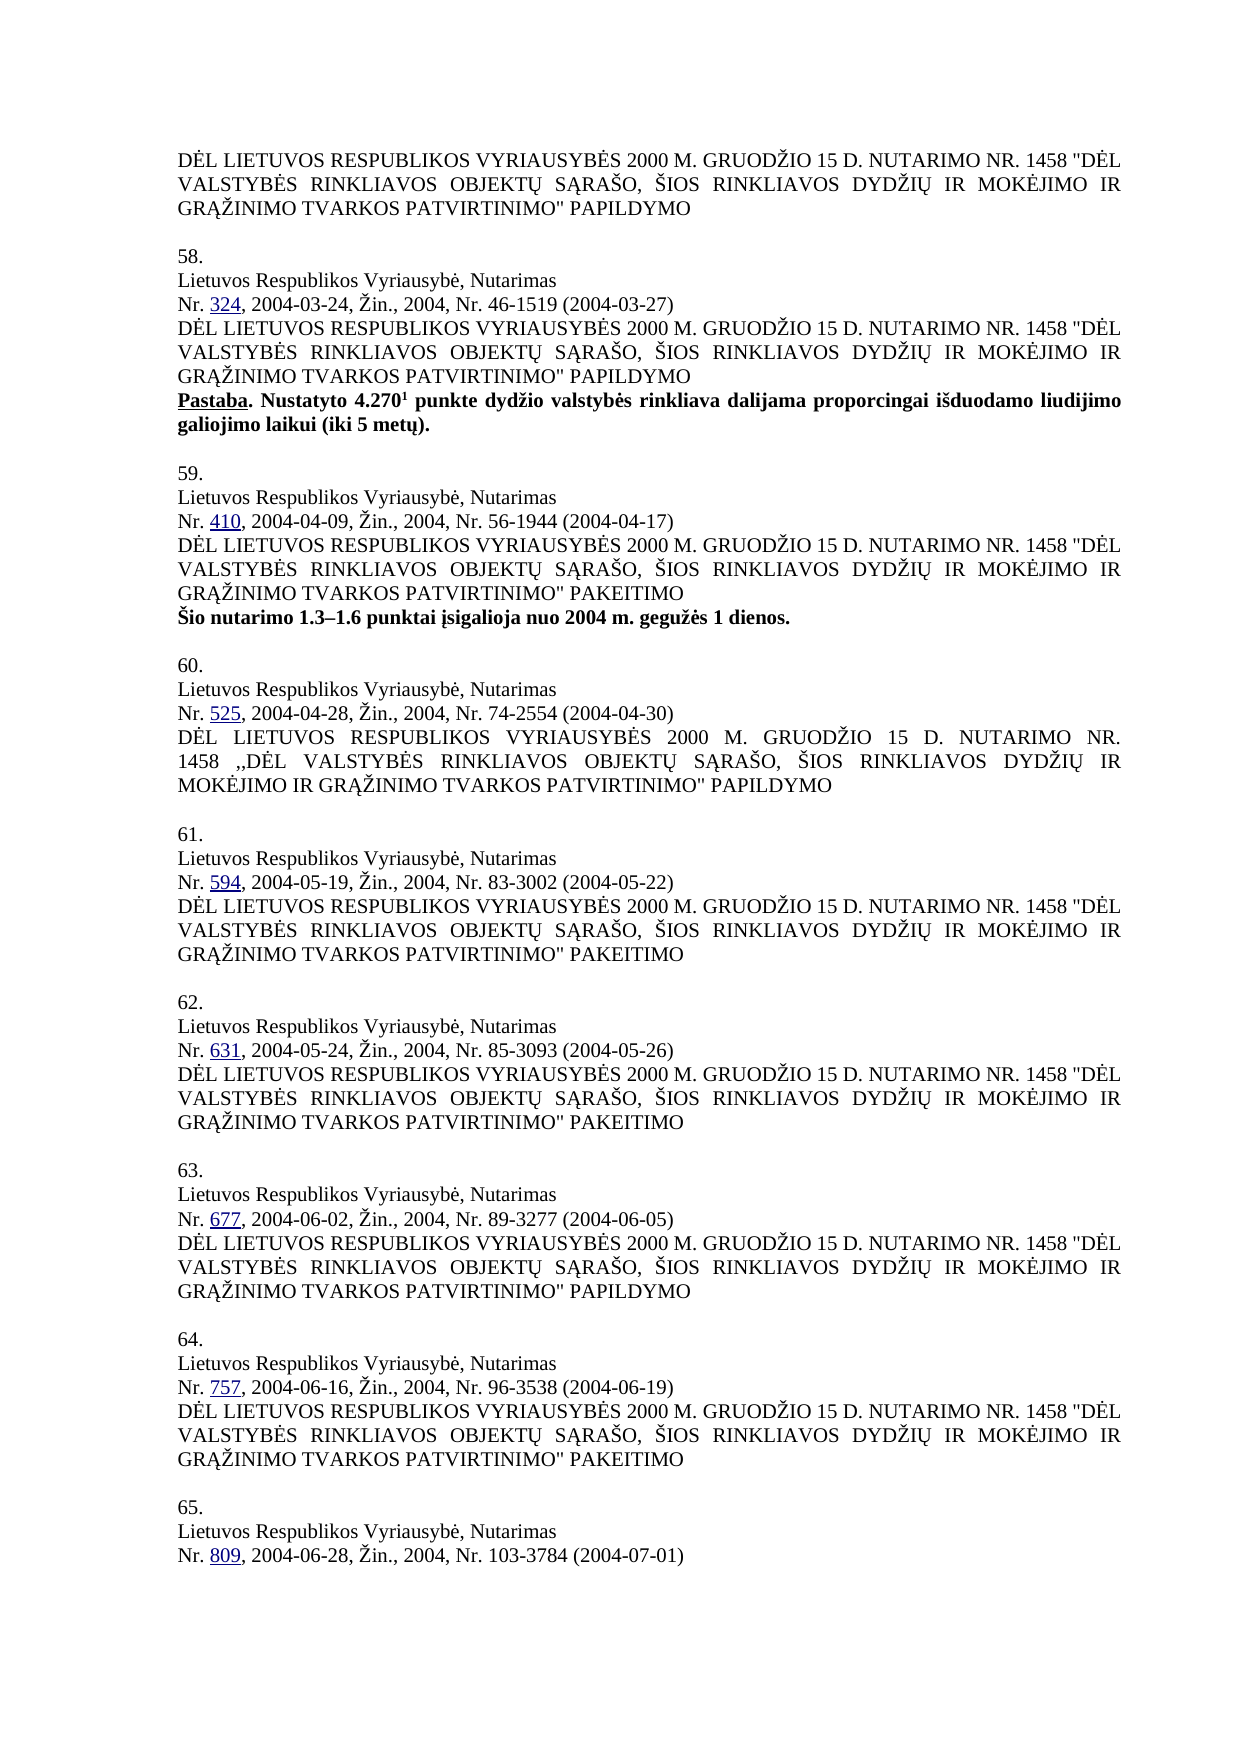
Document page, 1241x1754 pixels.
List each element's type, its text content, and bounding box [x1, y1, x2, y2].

text Nr. 757, 2004-06-16, Žin., 2004, Nr. 96-3538 (2004-06-19) [177, 1375, 1122, 1399]
text Šio nutarimo 1.3–1.6 punktai įsigalioja nuo 2004 m. gegužės 1 dienos. [177, 605, 1122, 629]
text 59. [177, 461, 1122, 484]
text 60. [177, 653, 1122, 677]
text DĖL LIETUVOS RESPUBLIKOS VYRIAUSYBĖS 2000 M. GRUODŽIO 15 D. NUTARIMO NR. 1458 "DĖL VALSTYBĖS RINKLIAVOS OBJEKTŲ SĄRAŠO, ŠIOS RINKLIAVOS DYDŽIŲ IR MOKĖJIMO IR GRĄŽINIMO TVARKOS PATVIRTINIMO" PAPILDYMO [177, 1231, 1122, 1303]
text Nr. 594, 2004-05-19, Žin., 2004, Nr. 83-3002 (2004-05-22) [177, 869, 1122, 894]
text DĖL LIETUVOS RESPUBLIKOS VYRIAUSYBĖS 2000 M. GRUODŽIO 15 D. NUTARIMO NR. 1458 "DĖL VALSTYBĖS RINKLIAVOS OBJEKTŲ SĄRAŠO, ŠIOS RINKLIAVOS DYDŽIŲ IR MOKĖJIMO IR GRĄŽINIMO TVARKOS PATVIRTINIMO" PAKEITIMO [177, 894, 1122, 966]
text Pastaba. Nustatyto 4.2701 punkte dydžio valstybės rinkliava dalijama proporcingai išduodamo liudijimo galiojimo laikui (iki 5 metų). [177, 388, 1122, 436]
text Lietuvos Respublikos Vyriausybė, Nutarimas [177, 677, 1122, 701]
text DĖL LIETUVOS RESPUBLIKOS VYRIAUSYBĖS 2000 M. GRUODŽIO 15 D. NUTARIMO NR. 1458 "DĖL VALSTYBĖS RINKLIAVOS OBJEKTŲ SĄRAŠO, ŠIOS RINKLIAVOS DYDŽIŲ IR MOKĖJIMO IR GRĄŽINIMO TVARKOS PATVIRTINIMO" PAPILDYMO [177, 148, 1122, 220]
text Lietuvos Respublikos Vyriausybė, Nutarimas [177, 1351, 1122, 1375]
text Nr. 410, 2004-04-09, Žin., 2004, Nr. 56-1944 (2004-04-17) [177, 509, 1122, 533]
text DĖL LIETUVOS RESPUBLIKOS VYRIAUSYBĖS 2000 M. GRUODŽIO 15 D. NUTARIMO NR. 1458 "DĖL VALSTYBĖS RINKLIAVOS OBJEKTŲ SĄRAŠO, ŠIOS RINKLIAVOS DYDŽIŲ IR MOKĖJIMO IR GRĄŽINIMO TVARKOS PATVIRTINIMO" PAKEITIMO [177, 533, 1122, 605]
text Nr. 324, 2004-03-24, Žin., 2004, Nr. 46-1519 (2004-03-27) [177, 292, 1122, 316]
text DĖL LIETUVOS RESPUBLIKOS VYRIAUSYBĖS 2000 M. GRUODŽIO 15 D. NUTARIMO NR. 1458 "DĖL VALSTYBĖS RINKLIAVOS OBJEKTŲ SĄRAŠO, ŠIOS RINKLIAVOS DYDŽIŲ IR MOKĖJIMO IR GRĄŽINIMO TVARKOS PATVIRTINIMO" PAPILDYMO [177, 316, 1122, 388]
text DĖL LIETUVOS RESPUBLIKOS VYRIAUSYBĖS 2000 M. GRUODŽIO 15 D. NUTARIMO NR. 1458 "DĖL VALSTYBĖS RINKLIAVOS OBJEKTŲ SĄRAŠO, ŠIOS RINKLIAVOS DYDŽIŲ IR MOKĖJIMO IR GRĄŽINIMO TVARKOS PATVIRTINIMO" PAKEITIMO [177, 1062, 1122, 1134]
text 61. [177, 821, 1122, 846]
text Lietuvos Respublikos Vyriausybė, Nutarimas [177, 846, 1122, 869]
text Nr. 809, 2004-06-28, Žin., 2004, Nr. 103-3784 (2004-07-01) [177, 1543, 1122, 1567]
text Lietuvos Respublikos Vyriausybė, Nutarimas [177, 1014, 1122, 1038]
text 63. [177, 1158, 1122, 1182]
text Nr. 525, 2004-04-28, Žin., 2004, Nr. 74-2554 (2004-04-30) [177, 701, 1122, 725]
text Nr. 631, 2004-05-24, Žin., 2004, Nr. 85-3093 (2004-05-26) [177, 1038, 1122, 1062]
text Lietuvos Respublikos Vyriausybė, Nutarimas [177, 484, 1122, 509]
text Nr. 677, 2004-06-02, Žin., 2004, Nr. 89-3277 (2004-06-05) [177, 1206, 1122, 1231]
text DĖL LIETUVOS RESPUBLIKOS VYRIAUSYBĖS 2000 M. GRUODŽIO 15 D. NUTARIMO NR. 1458 "DĖL VALSTYBĖS RINKLIAVOS OBJEKTŲ SĄRAŠO, ŠIOS RINKLIAVOS DYDŽIŲ IR MOKĖJIMO IR GRĄŽINIMO TVARKOS PATVIRTINIMO" PAKEITIMO [177, 1399, 1122, 1471]
text 65. [177, 1495, 1122, 1519]
text 62. [177, 990, 1122, 1014]
text Lietuvos Respublikos Vyriausybė, Nutarimas [177, 1519, 1122, 1543]
text DĖL LIETUVOS RESPUBLIKOS VYRIAUSYBĖS 2000 M. GRUODŽIO 15 D. NUTARIMO NR. 1458 ,,DĖL VALSTYBĖS RINKLIAVOS OBJEKTŲ SĄRAŠO, ŠIOS RINKLIAVOS DYDŽIŲ IR MOKĖJIMO IR GRĄŽINIMO TVARKOS PATVIRTINIMO" PAPILDYMO [177, 725, 1122, 797]
text Lietuvos Respublikos Vyriausybė, Nutarimas [177, 268, 1122, 292]
text 58. [177, 244, 1122, 268]
text Lietuvos Respublikos Vyriausybė, Nutarimas [177, 1182, 1122, 1206]
text 64. [177, 1327, 1122, 1351]
